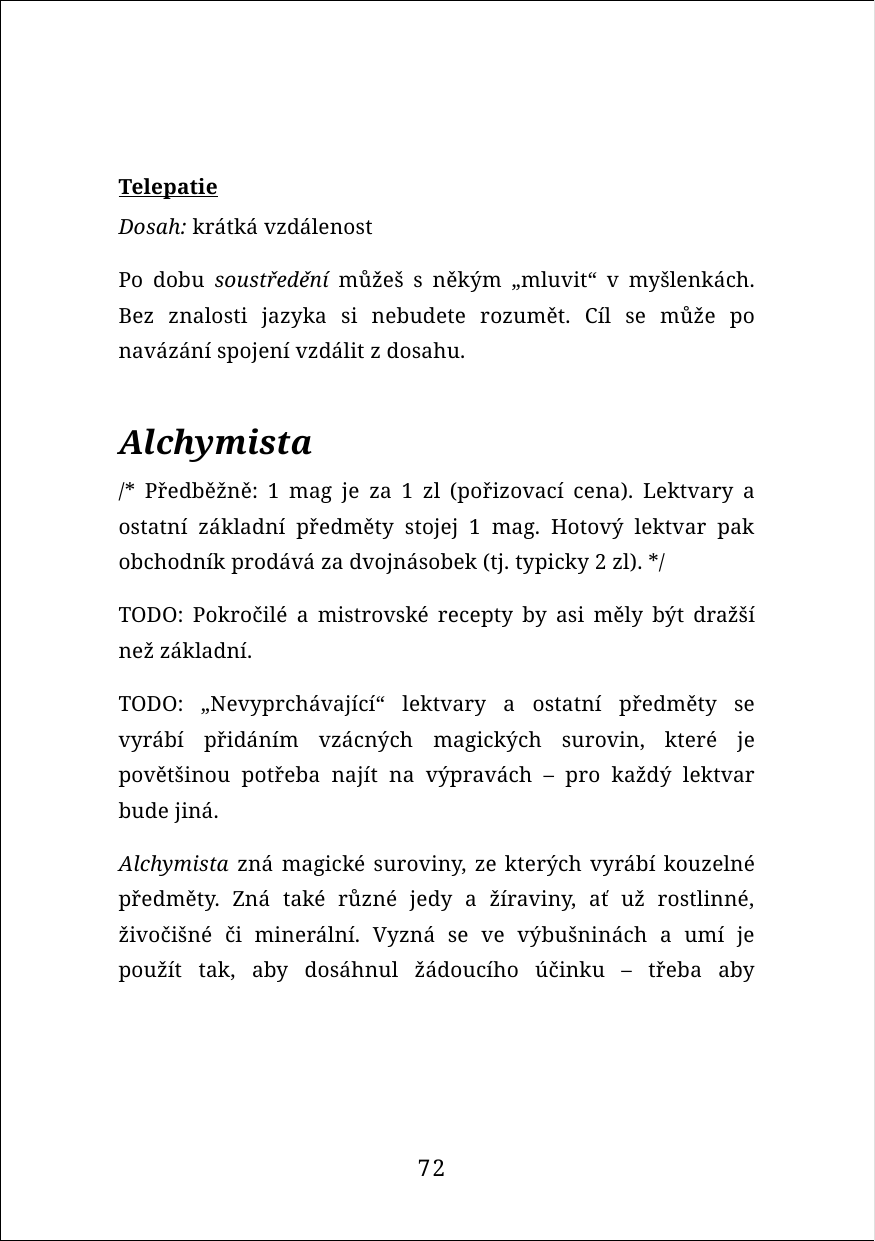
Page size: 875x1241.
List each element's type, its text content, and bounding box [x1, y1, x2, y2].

subtitle Alchymista [118, 419, 756, 464]
text Alchymista zná magické suroviny, ze kterých vyrábí kouzelné předměty. Zná také různé jedy a žíraviny, ať už rostlinné, živočišné či minerální. Vyzná se ve výbušninách a umí je použít tak, aby dosáhnul žádoucího účinku – třeba aby [118, 849, 756, 984]
text /* Předběžně: 1 mag je za 1 zl (pořizovací cena). Lektvary a ostatní základní předměty stojej 1 mag. Hotový lektvar pak obchodník prodává za dvojnásobek (tj. typicky 2 zl). */ [118, 476, 756, 576]
text Dosah: krátká vzdálenost [118, 212, 756, 240]
text TODO: Pokročilé a mistrovské recepty by asi měly být dražší než základní. [118, 601, 756, 664]
text TODO: „Nevyprchávající“ lektvary a ostatní předměty se vyrábí přidáním vzácných magických surovin, které je povětšinou potřeba najít na výpravách – pro každý lektvar bude jiná. [118, 689, 756, 824]
text Po dobu soustředění můžeš s někým „mluvit“ v myšlenkách. Bez znalosti jazyka si nebudete rozumět. Cíl se může po navázání spojení vzdálit z dosahu. [118, 265, 756, 365]
subtitle Telepatie [118, 172, 756, 200]
